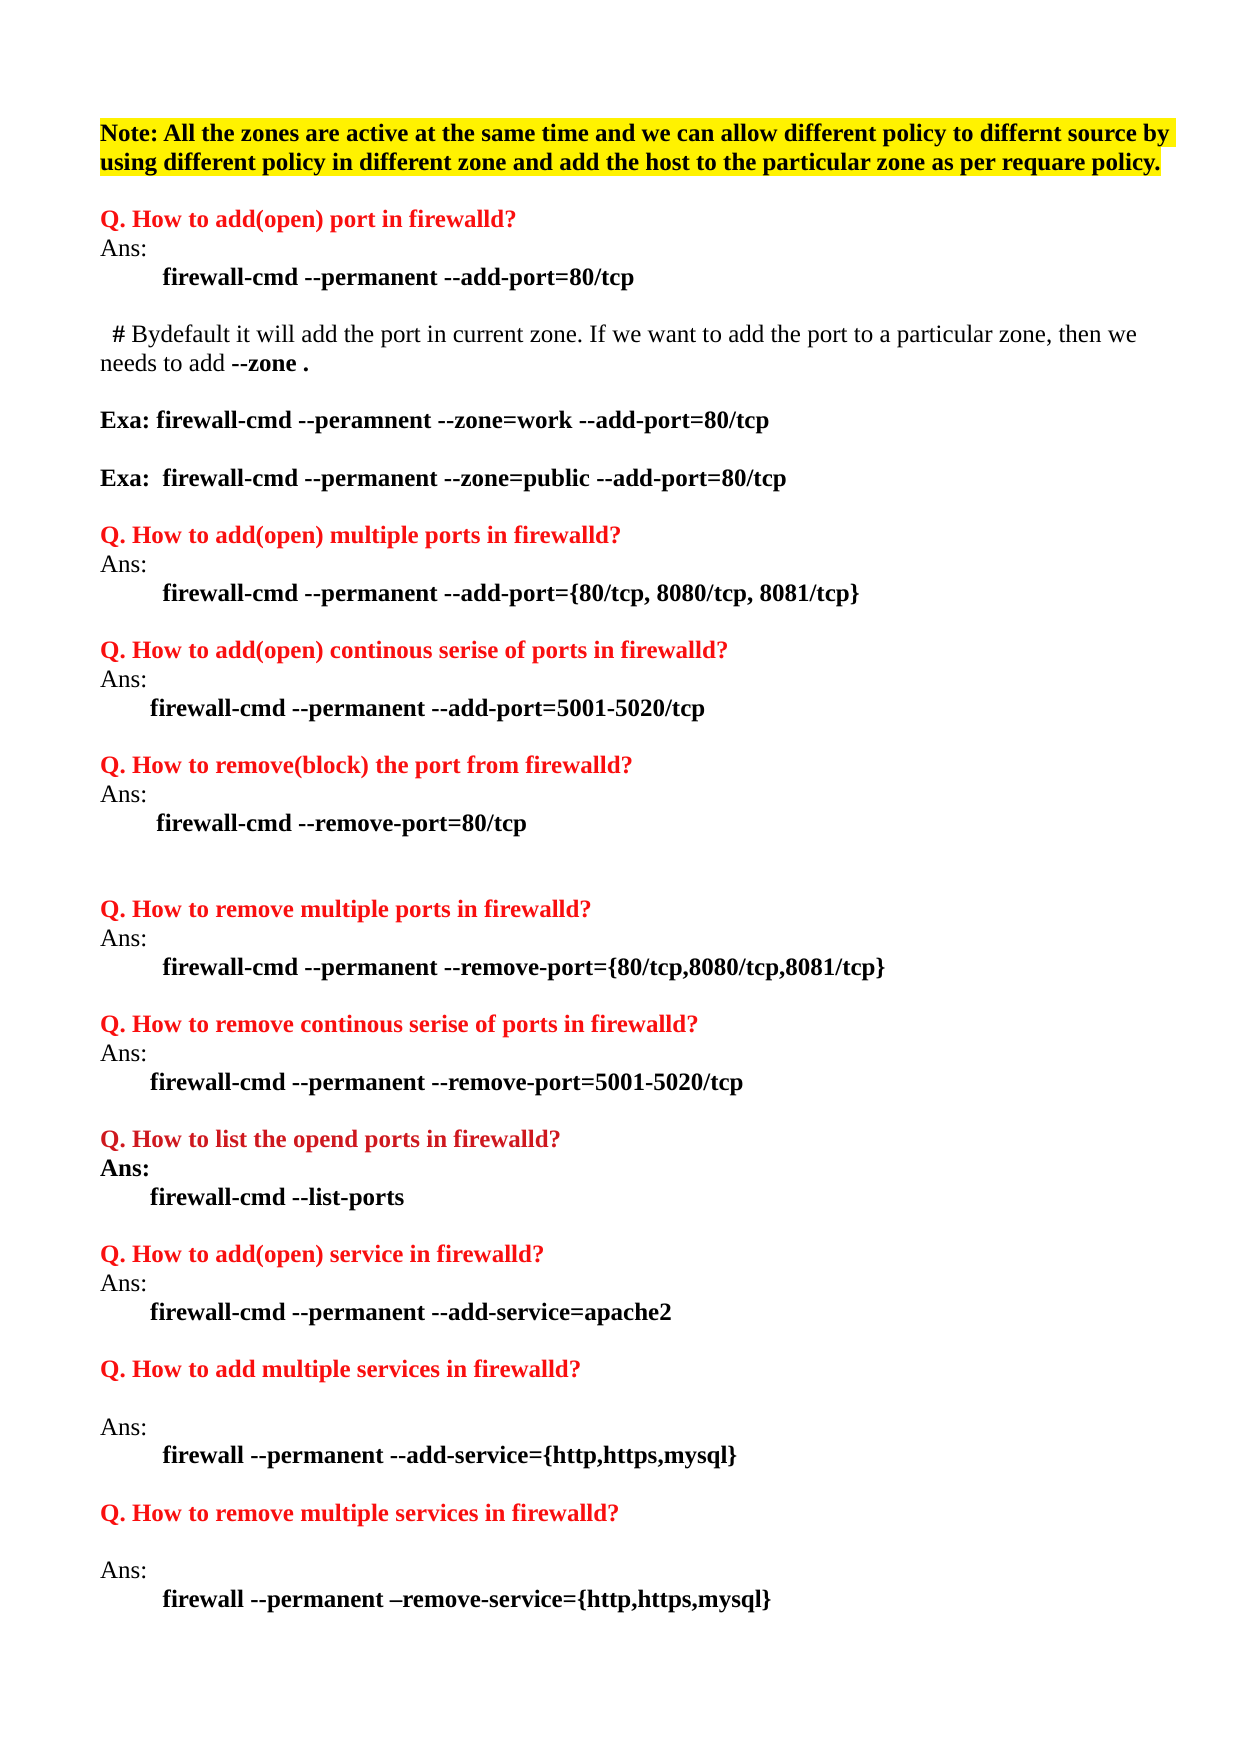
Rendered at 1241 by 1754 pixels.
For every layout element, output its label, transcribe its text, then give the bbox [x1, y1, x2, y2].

text Ans: [100, 923, 1198, 952]
text Q. How to remove multiple services in firewalld? [100, 1498, 1198, 1527]
text Ans: [100, 1556, 1198, 1584]
text Ans: [100, 1268, 1198, 1297]
text Q. How to add(open) multiple ports in firewalld? [100, 521, 1198, 549]
text firewall-cmd --permanent --add-port=5001-5020/tcp [100, 693, 1198, 722]
text # Bydefault it will add the port in current zone. If we want to add the port to a particular zone, then we needs to add --zone . [100, 319, 1198, 377]
text Ans: [100, 549, 1198, 578]
text Ans: [100, 1412, 1198, 1441]
text firewall-cmd --permanent --remove-port={80/tcp,8080/tcp,8081/tcp} [100, 952, 1198, 981]
text Ans: [100, 664, 1198, 693]
text firewall --permanent –remove-service={http,https,mysql} [100, 1584, 1198, 1613]
text firewall-cmd --list-ports [100, 1182, 1198, 1211]
text firewall-cmd --permanent --add-port={80/tcp, 8080/tcp, 8081/tcp} [100, 578, 1198, 607]
text firewall-cmd --permanent --add-service=apache2 [100, 1297, 1198, 1326]
text Q. How to remove(block) the port from firewalld? [100, 751, 1198, 779]
text Q. How to remove multiple ports in firewalld? [100, 894, 1198, 923]
text Q. How to add(open) service in firewalld? [100, 1239, 1198, 1268]
text Q. How to remove continous serise of ports in firewalld? [100, 1009, 1198, 1038]
text firewall-cmd --permanent --add-port=80/tcp [100, 262, 1198, 291]
text Ans: [100, 1038, 1198, 1067]
text Ans: [100, 233, 1198, 262]
text firewall-cmd --permanent --remove-port=5001-5020/tcp [100, 1067, 1198, 1096]
text Q. How to add multiple services in firewalld? [100, 1354, 1198, 1383]
text Q. How to add(open) continous serise of ports in firewalld? [100, 636, 1198, 664]
text firewall --permanent --add-service={http,https,mysql} [100, 1441, 1198, 1469]
text Q. How to list the opend ports in firewalld? [100, 1124, 1198, 1153]
text firewall-cmd --remove-port=80/tcp [100, 808, 1198, 837]
text Exa: firewall-cmd --peramnent --zone=work --add-port=80/tcp [100, 406, 1198, 434]
text Note: All the zones are active at the same time and we can allow different policy to differnt source by using different policy in different zone and add the host to the particular zone as per requare policy. [100, 118, 1198, 176]
text Ans: [100, 779, 1198, 808]
text Exa: firewall-cmd --permanent --zone=public --add-port=80/tcp [100, 463, 1198, 492]
text Q. How to add(open) port in firewalld? [100, 204, 1198, 233]
text Ans: [100, 1153, 1198, 1182]
